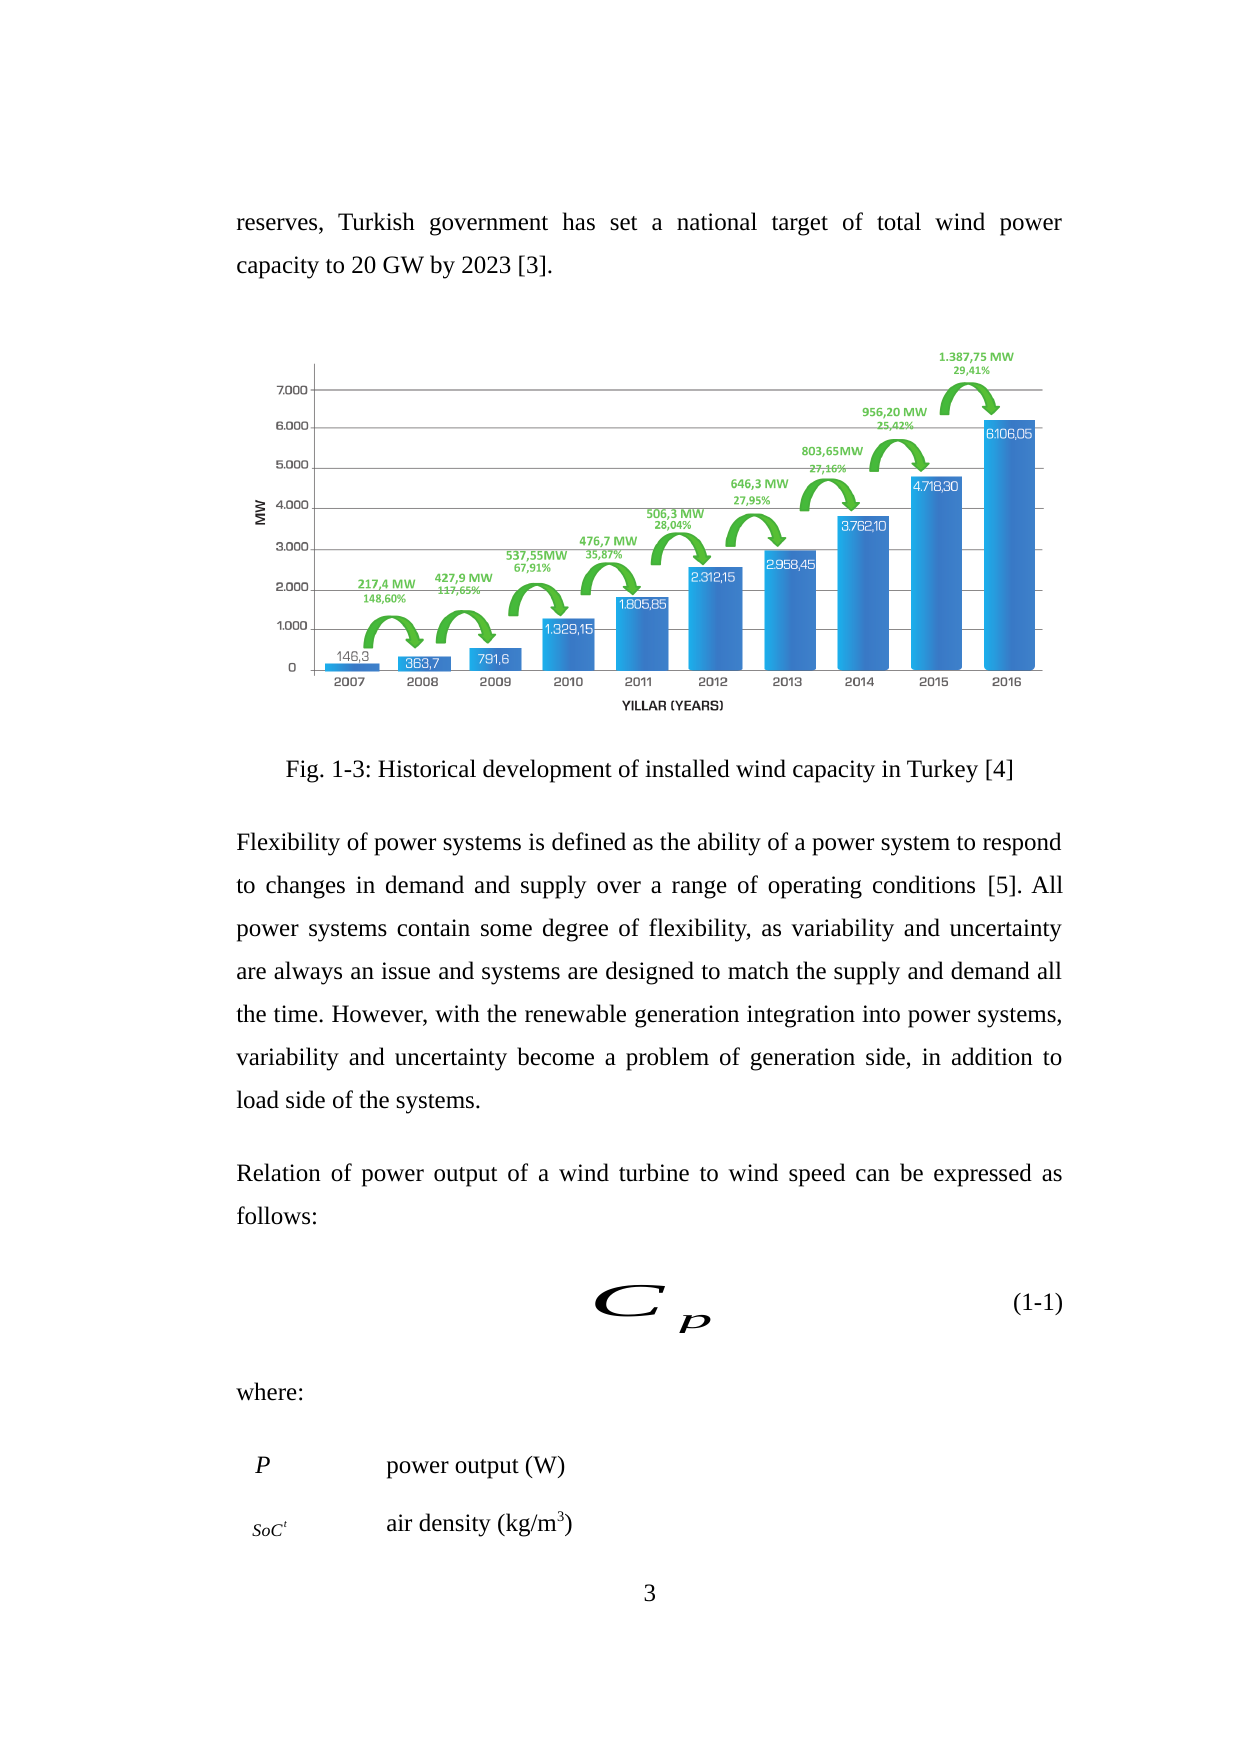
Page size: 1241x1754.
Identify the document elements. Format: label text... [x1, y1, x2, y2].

text Fig. 1-3: Historical development of installed wind capacity in Turkey [4]⁠ [236, 754, 1063, 783]
text where: [236, 1377, 1063, 1406]
text power output (W) [236, 1450, 1063, 1478]
text (1-1) [236, 1274, 1063, 1333]
text Relation of power output of a wind turbine to wind speed can be expressed as follows: [236, 1158, 1063, 1230]
picture [236, 335, 1064, 722]
text reserves, Turkish government has set a national target of total wind power capacity to 20 GW by 2023 [3]⁠. [236, 207, 1063, 279]
text Flexibility of power systems is defined as the ability of a power system to respond to changes in demand and supply over a range of operating conditions [5]⁠. All power systems contain some degree of flexibility, as variability and uncertainty are always an issue and systems are designed to match the supply and demand all the time. However, with the renewable generation integration into power systems, variability and uncertainty become a problem of generation side, in addition to load side of the systems. [236, 827, 1063, 1114]
text air density (kg/m3) [236, 1508, 1063, 1540]
